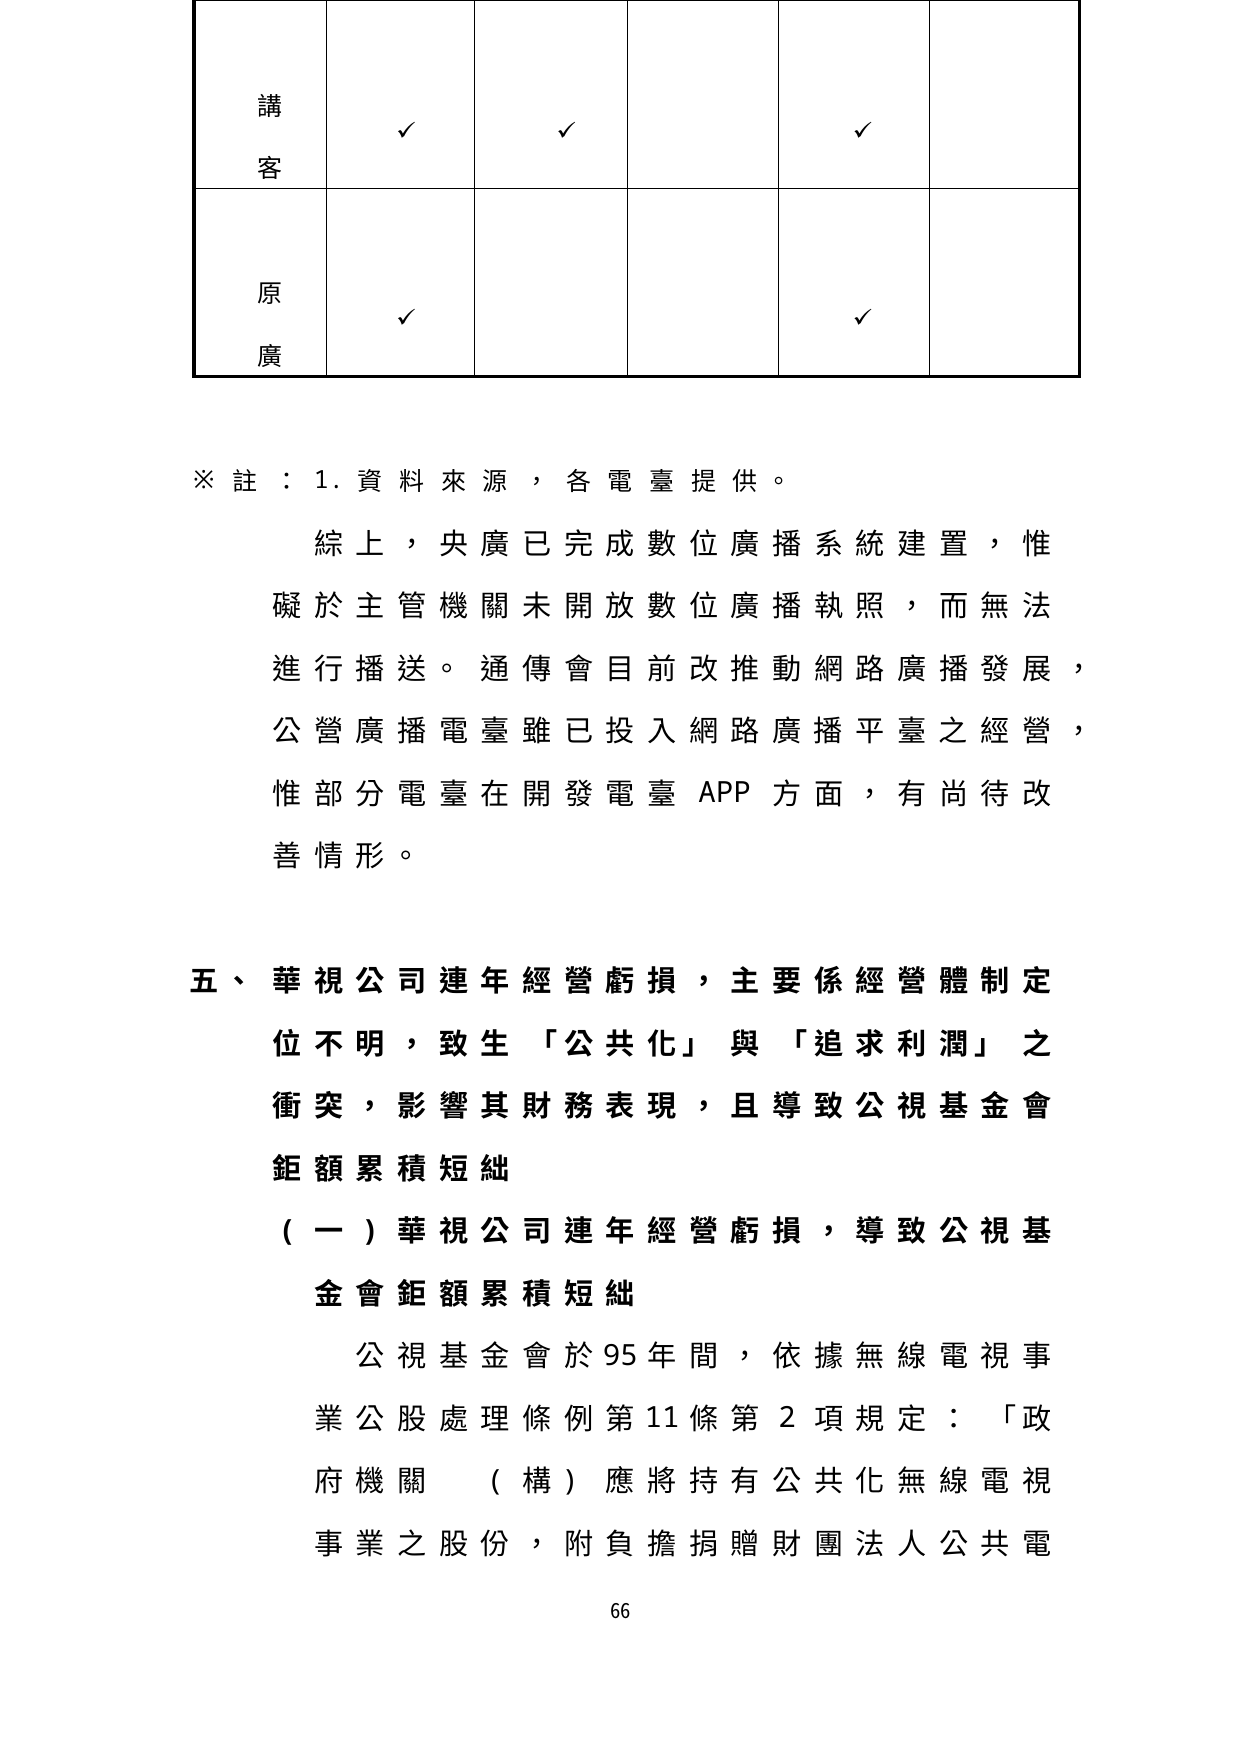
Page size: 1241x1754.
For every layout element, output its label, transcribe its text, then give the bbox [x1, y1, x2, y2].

text 五、華視公司連年經營虧損，主要係經營體制定位不明，致生「公共化」與「追求利潤」之衝突，影響其財務表現，且導致公視基金會鉅額累積短絀 [183, 937, 1058, 1187]
table_cell [628, 1, 778, 187]
table_cell  [327, 1, 474, 187]
table_cell [475, 189, 627, 375]
table_cell  [779, 189, 929, 375]
table_cell [930, 189, 1078, 375]
text (一)華視公司連年經營虧損，導致公視基金會鉅額累積短絀 [242, 1187, 1058, 1312]
table_cell 原 廣 [196, 189, 326, 375]
table_cell [628, 189, 778, 375]
table_cell  [779, 1, 929, 187]
table_cell 講 客 [196, 1, 326, 187]
table_cell  [475, 1, 627, 187]
table_cell [930, 1, 1078, 187]
text 綜上，央廣已完成數位廣播系統建置，惟礙於主管機關未開放數位廣播執照，而無法進行播送。通傳會目前改推動網路廣播發展，公營廣播電臺雖已投入網路廣播平臺之經營，惟部分電臺在開發電臺APP方面，有尚待改善情形。 [242, 500, 1058, 875]
table_cell  [327, 189, 474, 375]
text 公視基金會於95年間，依據無線電視事業公股處理條例第11條第2項規定：「政府機關 (構) 應將持有公共化無線電視事業之股份，附負擔捐贈財團法人公共電 [271, 1312, 1058, 1562]
text ※註：1.資料來源，各電臺提供。 [183, 437, 1058, 500]
